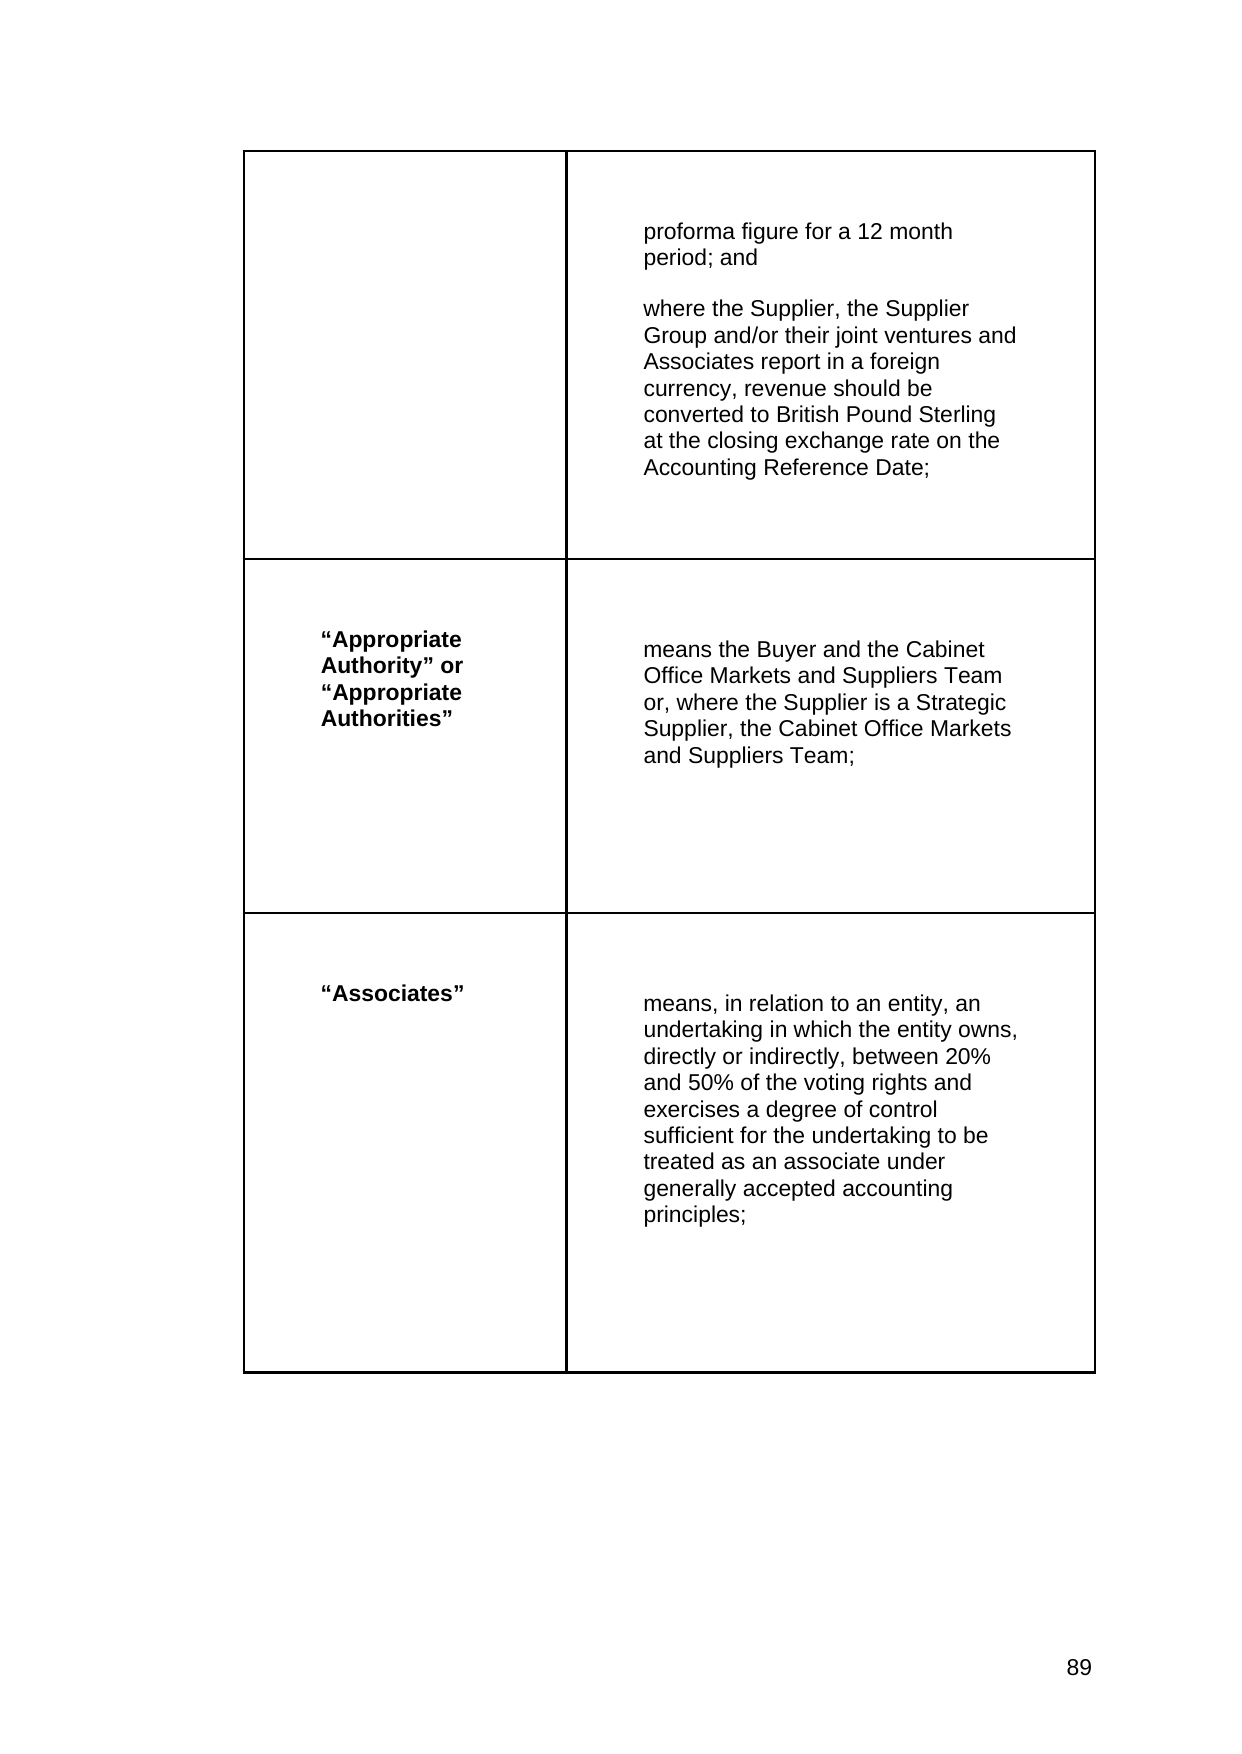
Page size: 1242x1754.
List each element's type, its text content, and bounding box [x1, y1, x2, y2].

table_cell “Appropriate Authority” or “Appropriate Authorities” [245, 560, 565, 912]
table_cell “Associates” [245, 914, 565, 1371]
table_cell proforma figure for a 12 month period; and where the Supplier, the Supplier Group and/or their joint ventures and Associates report in a foreign currency, revenue should be converted to British Pound Sterling at the closing exchange rate on the Accounting Reference Date; [568, 152, 1094, 558]
table_cell means the Buyer and the Cabinet Office Markets and Suppliers Team or, where the Supplier is a Strategic Supplier, the Cabinet Office Markets and Suppliers Team; [568, 560, 1094, 912]
table_cell means, in relation to an entity, an undertaking in which the entity owns, directly or indirectly, between 20% and 50% of the voting rights and exercises a degree of control sufficient for the undertaking to be treated as an associate under generally accepted accounting principles; [568, 914, 1094, 1371]
table_cell [245, 152, 565, 558]
